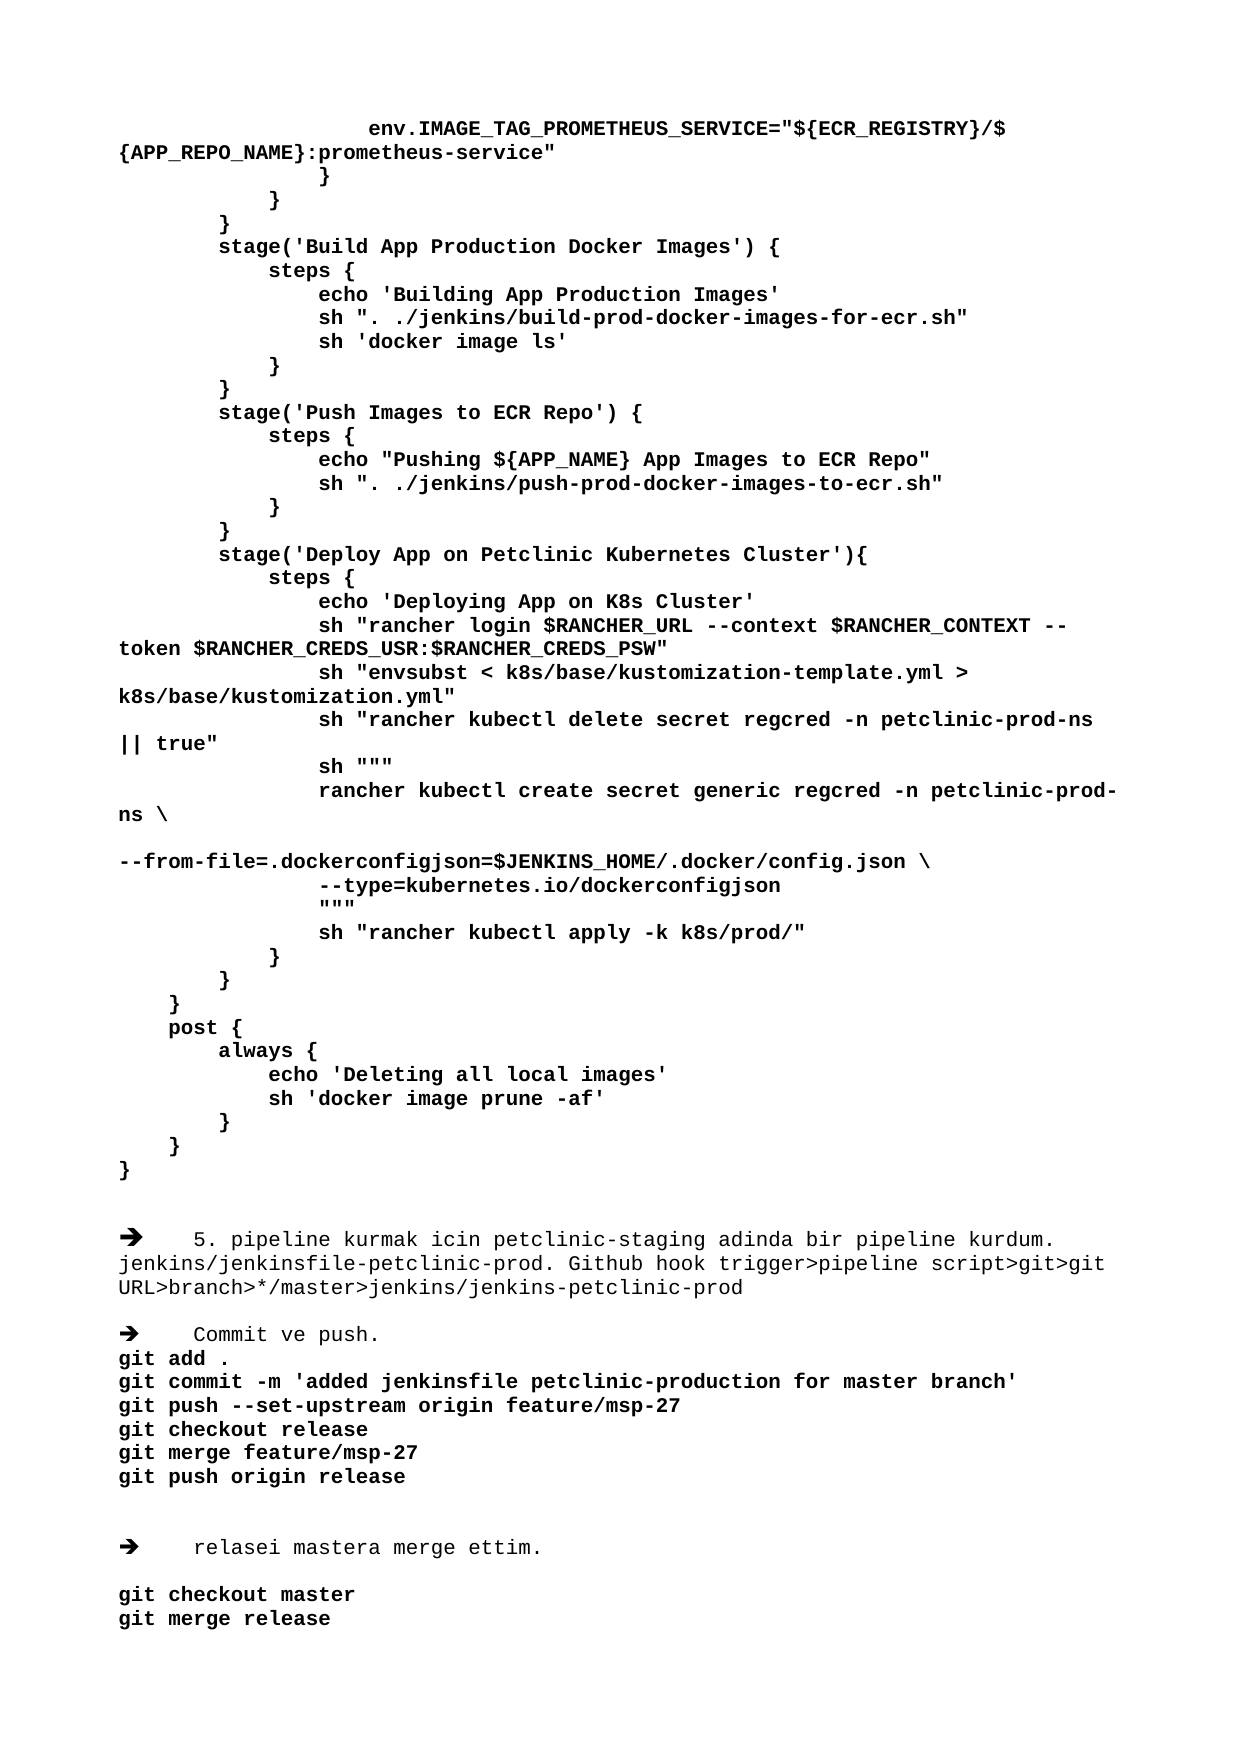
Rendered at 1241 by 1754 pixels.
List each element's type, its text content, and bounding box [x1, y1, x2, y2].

text sh """ [118, 757, 1122, 780]
text git push origin release [118, 1466, 1122, 1489]
text git commit -m 'added jenkinsfile petclinic-production for master branch' [118, 1371, 1122, 1395]
text } [118, 354, 1122, 378]
list 5. pipeline kurmak icin petclinic-staging adinda bir pipeline kurdum. jenkins/jenkinsfile-petclinic-prod. Github hook trigger>pipeline script>git>git URL>branch>*/master>jenkins/jenkins-petclinic-prod [118, 1229, 1122, 1300]
text git checkout master [118, 1584, 1122, 1608]
list relasei mastera merge ettim. [118, 1537, 1122, 1561]
text sh "rancher kubectl apply -k k8s/prod/" [118, 922, 1122, 946]
text git checkout release [118, 1419, 1122, 1442]
text echo "Pushing ${APP_NAME} App Images to ECR Repo" [118, 449, 1122, 473]
text steps { [118, 426, 1122, 449]
text } [118, 969, 1122, 993]
text } [118, 946, 1122, 969]
text stage('Build App Production Docker Images') { [118, 236, 1122, 260]
text steps { [118, 567, 1122, 591]
text } [118, 496, 1122, 520]
text --from-file=.dockerconfigjson=$JENKINS_HOME/.docker/config.json \ [118, 827, 1122, 875]
text echo 'Building App Production Images' [118, 284, 1122, 307]
text } [118, 520, 1122, 544]
text sh 'docker image prune -af' [118, 1088, 1122, 1111]
list Commit ve push. [118, 1324, 1122, 1348]
text } [118, 1111, 1122, 1135]
text git merge release [118, 1608, 1122, 1631]
text --type=kubernetes.io/dockerconfigjson [118, 875, 1122, 898]
text """ [118, 898, 1122, 922]
text always { [118, 1040, 1122, 1064]
text git merge feature/msp-27 [118, 1442, 1122, 1466]
text echo 'Deleting all local images' [118, 1064, 1122, 1088]
text } [118, 189, 1122, 213]
text rancher kubectl create secret generic regcred -n petclinic-prod-ns \ [118, 780, 1122, 827]
text } [118, 1135, 1122, 1158]
text post { [118, 1017, 1122, 1040]
text stage('Deploy App on Petclinic Kubernetes Cluster'){ [118, 544, 1122, 567]
text sh "envsubst < k8s/base/kustomization-template.yml > k8s/base/kustomization.yml" [118, 662, 1122, 709]
text git add . [118, 1348, 1122, 1371]
text env.IMAGE_TAG_PROMETHEUS_SERVICE="${ECR_REGISTRY}/${APP_REPO_NAME}:prometheus-service" [118, 118, 1122, 165]
text echo 'Deploying App on K8s Cluster' [118, 591, 1122, 615]
text } [118, 1158, 1122, 1182]
text sh "rancher login $RANCHER_URL --context $RANCHER_CONTEXT --token $RANCHER_CREDS_USR:$RANCHER_CREDS_PSW" [118, 615, 1122, 662]
text } [118, 993, 1122, 1017]
text } [118, 213, 1122, 236]
text } [118, 165, 1122, 189]
text sh 'docker image ls' [118, 331, 1122, 354]
text git push --set-upstream origin feature/msp-27 [118, 1395, 1122, 1419]
text } [118, 378, 1122, 402]
text stage('Push Images to ECR Repo') { [118, 402, 1122, 426]
text steps { [118, 260, 1122, 284]
text sh ". ./jenkins/build-prod-docker-images-for-ecr.sh" [118, 307, 1122, 331]
text sh ". ./jenkins/push-prod-docker-images-to-ecr.sh" [118, 473, 1122, 496]
text sh "rancher kubectl delete secret regcred -n petclinic-prod-ns || true" [118, 709, 1122, 757]
